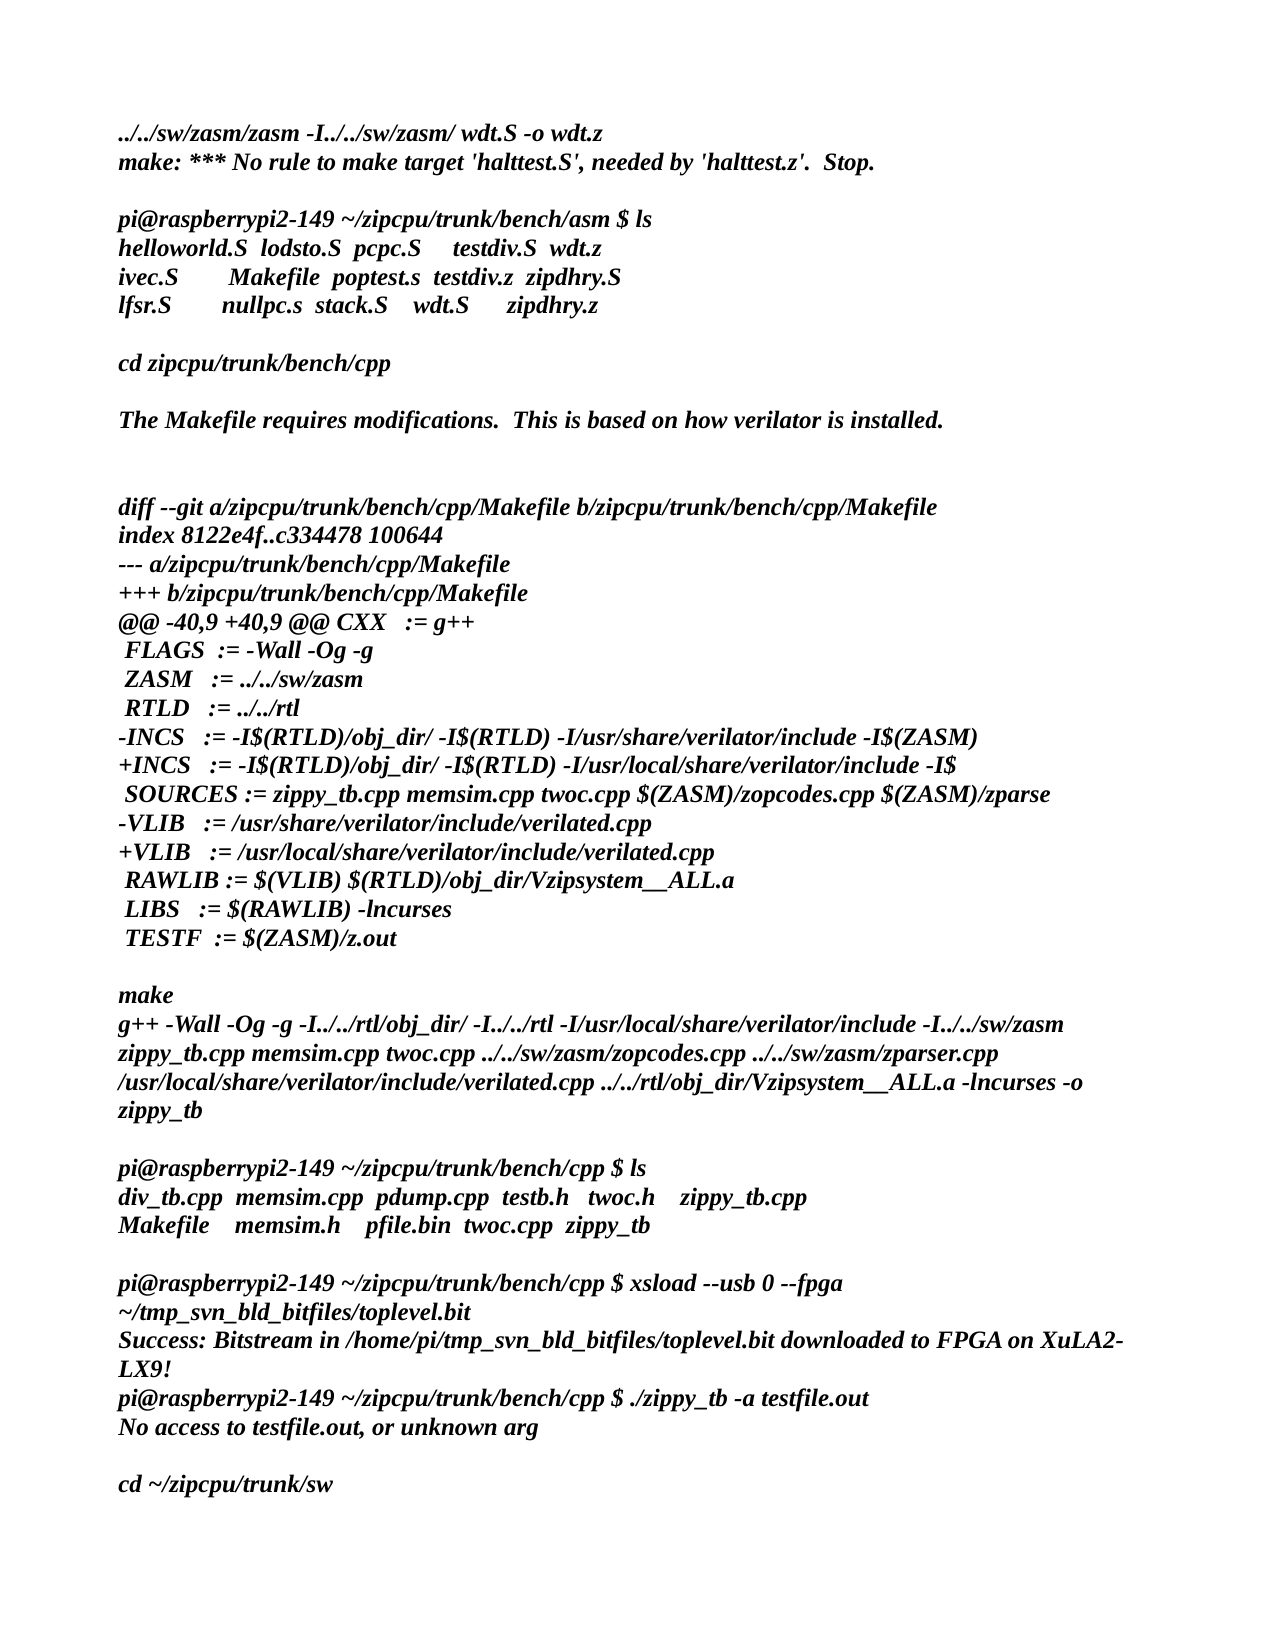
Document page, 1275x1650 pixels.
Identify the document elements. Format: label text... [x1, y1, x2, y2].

text RAWLIB := $(VLIB) $(RTLD)/obj_dir/Vzipsystem__ALL.a [118, 866, 1157, 894]
text --- a/zipcpu/trunk/bench/cpp/Makefile [118, 549, 1157, 578]
text make [118, 981, 1157, 1009]
text ivec.S Makefile poptest.s testdiv.z zipdhry.S [118, 262, 1157, 291]
text pi@raspberrypi2-149 ~/zipcpu/trunk/bench/cpp $ xsload --usb 0 --fpga ~/tmp_svn_bld_bitfiles/toplevel.bit [118, 1268, 1157, 1326]
text LIBS := $(RAWLIB) -lncurses [118, 894, 1157, 923]
text pi@raspberrypi2-149 ~/zipcpu/trunk/bench/cpp $ ./zippy_tb -a testfile.out [118, 1383, 1157, 1412]
text ../../sw/zasm/zasm -I../../sw/zasm/ wdt.S -o wdt.z [118, 118, 1157, 147]
text helloworld.S lodsto.S pcpc.S testdiv.S wdt.z [118, 233, 1157, 262]
text ZASM := ../../sw/zasm [118, 664, 1157, 693]
text SOURCES := zippy_tb.cpp memsim.cpp twoc.cpp $(ZASM)/zopcodes.cpp $(ZASM)/zparse [118, 779, 1157, 808]
text make: *** No rule to make target 'halttest.S', needed by 'halttest.z'. Stop. [118, 147, 1157, 176]
text @@ -40,9 +40,9 @@ CXX := g++ [118, 607, 1157, 636]
text -INCS := -I$(RTLD)/obj_dir/ -I$(RTLD) -I/usr/share/verilator/include -I$(ZASM) [118, 722, 1157, 751]
text index 8122e4f..c334478 100644 [118, 521, 1157, 549]
text The Makefile requires modifications. This is based on how verilator is installed. [118, 406, 1157, 434]
text cd zipcpu/trunk/bench/cpp [118, 348, 1157, 377]
text RTLD := ../../rtl [118, 693, 1157, 722]
text -VLIB := /usr/share/verilator/include/verilated.cpp [118, 808, 1157, 837]
text +INCS := -I$(RTLD)/obj_dir/ -I$(RTLD) -I/usr/local/share/verilator/include -I$ [118, 751, 1157, 779]
text +++ b/zipcpu/trunk/bench/cpp/Makefile [118, 578, 1157, 607]
text pi@raspberrypi2-149 ~/zipcpu/trunk/bench/cpp $ ls [118, 1153, 1157, 1182]
text Makefile memsim.h pfile.bin twoc.cpp zippy_tb [118, 1211, 1157, 1239]
text diff --git a/zipcpu/trunk/bench/cpp/Makefile b/zipcpu/trunk/bench/cpp/Makefile [118, 492, 1157, 521]
text Success: Bitstream in /home/pi/tmp_svn_bld_bitfiles/toplevel.bit downloaded to FPGA on XuLA2-LX9! [118, 1326, 1157, 1383]
text No access to testfile.out, or unknown arg [118, 1412, 1157, 1441]
text cd ~/zipcpu/trunk/sw [118, 1469, 1157, 1498]
text lfsr.S nullpc.s stack.S wdt.S zipdhry.z [118, 291, 1157, 319]
text pi@raspberrypi2-149 ~/zipcpu/trunk/bench/asm $ ls [118, 204, 1157, 233]
text FLAGS := -Wall -Og -g [118, 636, 1157, 664]
text g++ -Wall -Og -g -I../../rtl/obj_dir/ -I../../rtl -I/usr/local/share/verilator/include -I../../sw/zasm zippy_tb.cpp memsim.cpp twoc.cpp ../../sw/zasm/zopcodes.cpp ../../sw/zasm/zparser.cpp /usr/local/share/verilator/include/verilated.cpp ../../rtl/obj_dir/Vzipsystem__ALL.a -lncurses -o zippy_tb [118, 1009, 1157, 1124]
text div_tb.cpp memsim.cpp pdump.cpp testb.h twoc.h zippy_tb.cpp [118, 1182, 1157, 1211]
text TESTF := $(ZASM)/z.out [118, 923, 1157, 952]
text +VLIB := /usr/local/share/verilator/include/verilated.cpp [118, 837, 1157, 866]
